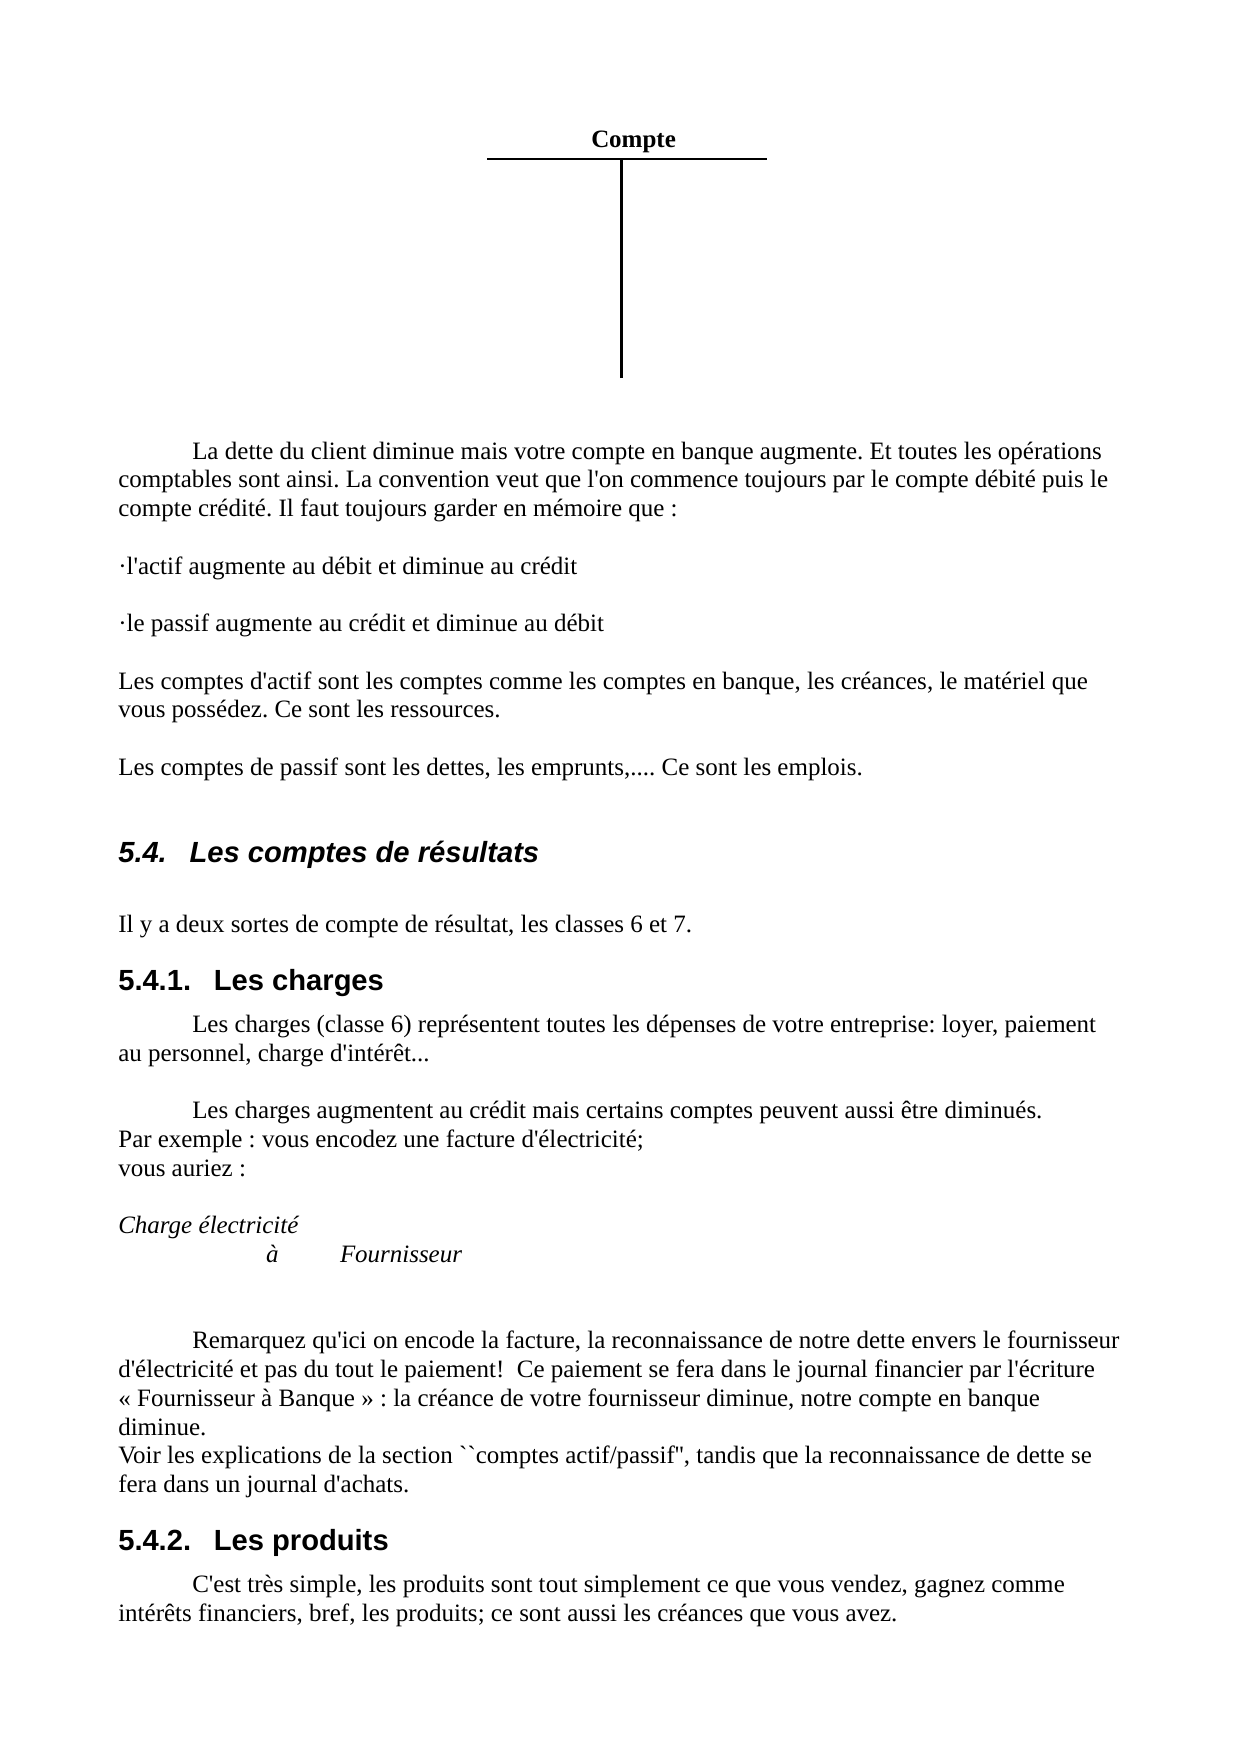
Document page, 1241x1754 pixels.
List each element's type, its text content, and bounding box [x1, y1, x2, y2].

text C'est très simple, les produits sont tout simplement ce que vous vendez, gagnez comme intérêts financiers, bref, les produits; ce sont aussi les créances que vous avez. [118, 1569, 1122, 1626]
text vous auriez : [118, 1153, 1122, 1182]
table_cell [487, 160, 620, 378]
text ·l'actif augmente au débit et diminue au crédit [118, 551, 1122, 579]
text Remarquez qu'ici on encode la facture, la reconnaissance de notre dette envers le fournisseur d'électricité et pas du tout le paiement! Ce paiement se fera dans le journal financier par l'écriture « Fournisseur à Banque » : la créance de votre fournisseur diminue, notre compte en banque diminue. [118, 1325, 1122, 1440]
subtitle Les produits [118, 1523, 1122, 1556]
text Par exemple : vous encodez une facture d'électricité; [118, 1124, 1122, 1153]
text La dette du client diminue mais votre compte en banque augmente. Et toutes les opérations comptables sont ainsi. La convention veut que l'on commence toujours par le compte débité puis le compte crédité. Il faut toujours garder en mémoire que : [118, 436, 1122, 522]
subtitle Les charges [118, 963, 1122, 997]
text Il y a deux sortes de compte de résultat, les classes 6 et 7. [118, 909, 1122, 938]
table_header Compte [487, 118, 767, 158]
text Les charges (classe 6) représentent toutes les dépenses de votre entreprise: loyer, paiement au personnel, charge d'intérêt... [118, 1009, 1122, 1067]
text à Fournisseur [118, 1239, 1122, 1268]
text Les comptes d'actif sont les comptes comme les comptes en banque, les créances, le matériel que vous possédez. Ce sont les ressources. [118, 666, 1122, 723]
text ·le passif augmente au crédit et diminue au débit [118, 608, 1122, 637]
text Les charges augmentent au crédit mais certains comptes peuvent aussi être diminués. [118, 1095, 1122, 1124]
text Les comptes de passif sont les dettes, les emprunts,.... Ce sont les emplois. [118, 752, 1122, 781]
table_cell [623, 160, 767, 378]
text Charge électricité [118, 1210, 1122, 1239]
text Voir les explications de la section ``comptes actif/passif'', tandis que la reconnaissance de dette se fera dans un journal d'achats. [118, 1440, 1122, 1498]
subtitle Les comptes de résultats [118, 834, 1122, 868]
